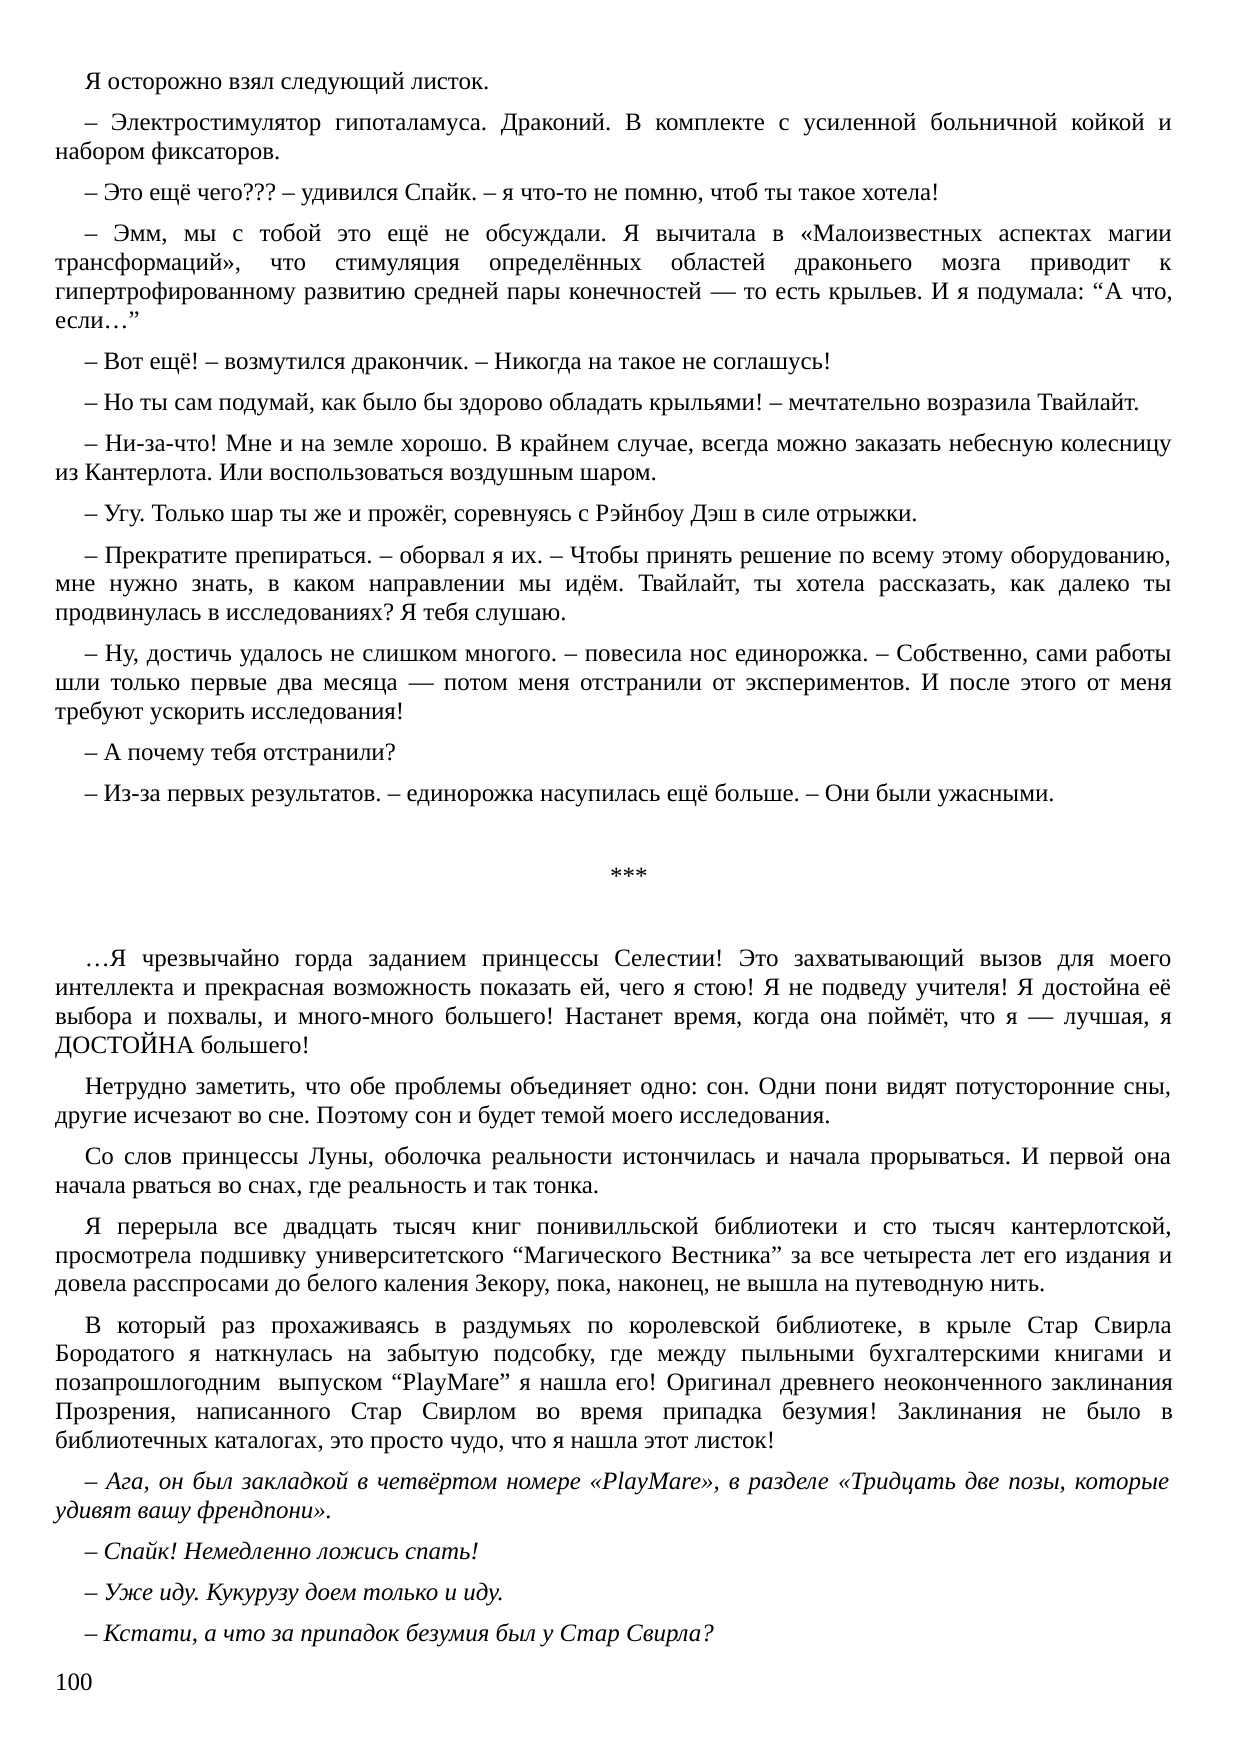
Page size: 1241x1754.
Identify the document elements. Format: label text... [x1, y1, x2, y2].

text – Кстати, а что за припадок безумия был у Стар Свирла? [55, 1618, 1173, 1647]
text – Вот ещё! – возмутился дракончик. – Никогда на такое не соглашусь! [55, 346, 1173, 375]
text *** [55, 861, 1173, 890]
text Я осторожно взял следующий листок. [55, 66, 1173, 95]
text В который раз прохаживаясь в раздумьях по королевской библиотеке, в крыле Стар Свирла Бородатого я наткнулась на забытую подсобку, где между пыльными бухгалтерскими книгами и позапрошлогодним выпуском “PlayMare” я нашла его! Оригинал древнего неоконченного заклинания Прозрения, написанного Стар Свирлом во время припадка безумия! Заклинания не было в библиотечных каталогах, это просто чудо, что я нашла этот листок! [55, 1310, 1173, 1453]
text – Из-за первых результатов. – единорожка насупилась ещё больше. – Они были ужасными. [55, 778, 1173, 807]
text – Спайк! Немедленно ложись спать! [55, 1536, 1173, 1565]
text – А почему тебя отстранили? [55, 737, 1173, 766]
text – Ага, он был закладкой в четвёртом номере «PlayMare», в разделе «Тридцать две позы, которые удивят вашу френдпони». [55, 1466, 1173, 1523]
text – Ни-за-что! Мне и на земле хорошо. В крайнем случае, всегда можно заказать небесную колесницу из Кантерлота. Или воспользоваться воздушным шаром. [55, 428, 1173, 486]
text – Эмм, мы с тобой это ещё не обсуждали. Я вычитала в «Малоизвестных аспектах магии трансформаций», что стимуляция определённых областей драконьего мозга приводит к гипертрофированному развитию средней пары конечностей — то есть крыльев. И я подумала: “А что, если…” [55, 218, 1173, 333]
text – Уже иду. Кукурузу доем только и иду. [55, 1577, 1173, 1606]
text – Угу. Только шар ты же и прожёг, соревнуясь с Рэйнбоу Дэш в силе отрыжки. [55, 498, 1173, 527]
text – Это ещё чего??? – удивился Спайк. – я что-то не помню, чтоб ты такое хотела! [55, 177, 1173, 206]
text – Прекратите препираться. – оборвал я их. – Чтобы принять решение по всему этому оборудованию, мне нужно знать, в каком направлении мы идём. Твайлайт, ты хотела рассказать, как далеко ты продвинулась в исследованиях? Я тебя слушаю. [55, 540, 1173, 626]
text …Я чрезвычайно горда заданием принцессы Селестии! Это захватывающий вызов для моего интеллекта и прекрасная возможность показать ей, чего я стою! Я не подведу учителя! Я достойна её выбора и похвалы, и много-много большего! Настанет время, когда она поймёт, что я — лучшая, я ДОСТОЙНА большего! [55, 943, 1173, 1058]
text – Но ты сам подумай, как было бы здорово обладать крыльями! – мечтательно возразила Твайлайт. [55, 387, 1173, 416]
text – Ну, достичь удалось не слишком многого. – повесила нос единорожка. – Собственно, сами работы шли только первые два месяца — потом меня отстранили от экспериментов. И после этого от меня требуют ускорить исследования! [55, 638, 1173, 725]
text Нетрудно заметить, что обе проблемы объединяет одно: сон. Одни пони видят потусторонние сны, другие исчезают во сне. Поэтому сон и будет темой моего исследования. [55, 1071, 1173, 1128]
text – Электростимулятор гипоталамуса. Драконий. В комплекте с усиленной больничной койкой и набором фиксаторов. [55, 107, 1173, 165]
text Я перерыла все двадцать тысяч книг понивилльской библиотеки и сто тысяч кантерлотской, просмотрела подшивку университетского “Магического Вестника” за все четыреста лет его издания и довела расспросами до белого каления Зекору, пока, наконец, не вышла на путеводную нить. [55, 1211, 1173, 1297]
text Со слов принцессы Луны, оболочка реальности истончилась и начала прорываться. И первой она начала рваться во снах, где реальность и так тонка. [55, 1141, 1173, 1198]
